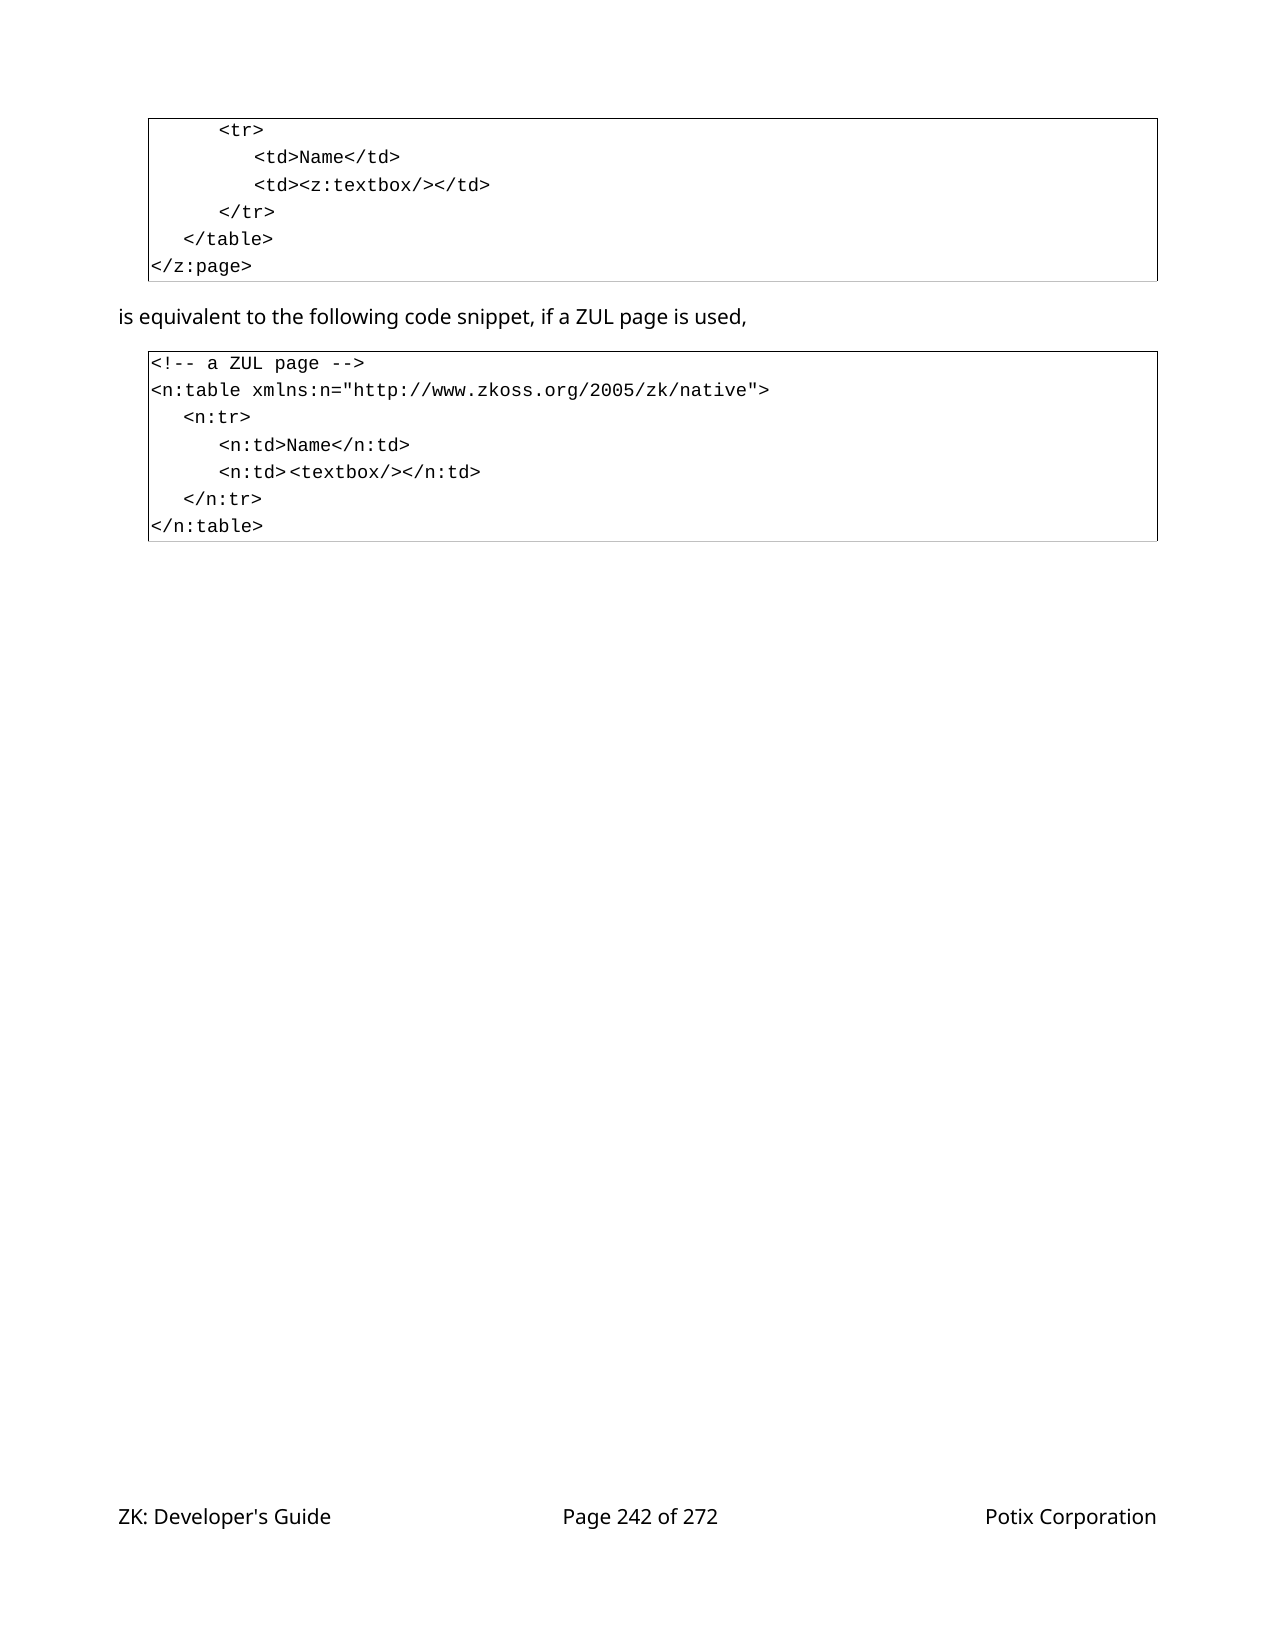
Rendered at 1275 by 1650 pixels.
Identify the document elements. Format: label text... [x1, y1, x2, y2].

text <td><z:textbox/></td> [149, 172, 1157, 197]
text <n:table xmlns:n="http://www.zkoss.org/2005/zk/native"> [149, 378, 1157, 402]
text </n:table> [149, 514, 1157, 541]
text is equivalent to the following code snippet, if a ZUL page is used, [118, 302, 1157, 330]
text <tr> [149, 119, 1157, 142]
text <n:td>Name</n:td> [149, 432, 1157, 457]
text <n:tr> [149, 405, 1157, 429]
text </tr> [149, 200, 1157, 224]
text </n:tr> [149, 487, 1157, 511]
text </z:page> [149, 254, 1157, 281]
text </table> [149, 227, 1157, 251]
text <n:td> <textbox/></n:td> [149, 459, 1157, 484]
text <!-- a ZUL page --> [149, 352, 1157, 375]
text <td>Name</td> [149, 145, 1157, 169]
